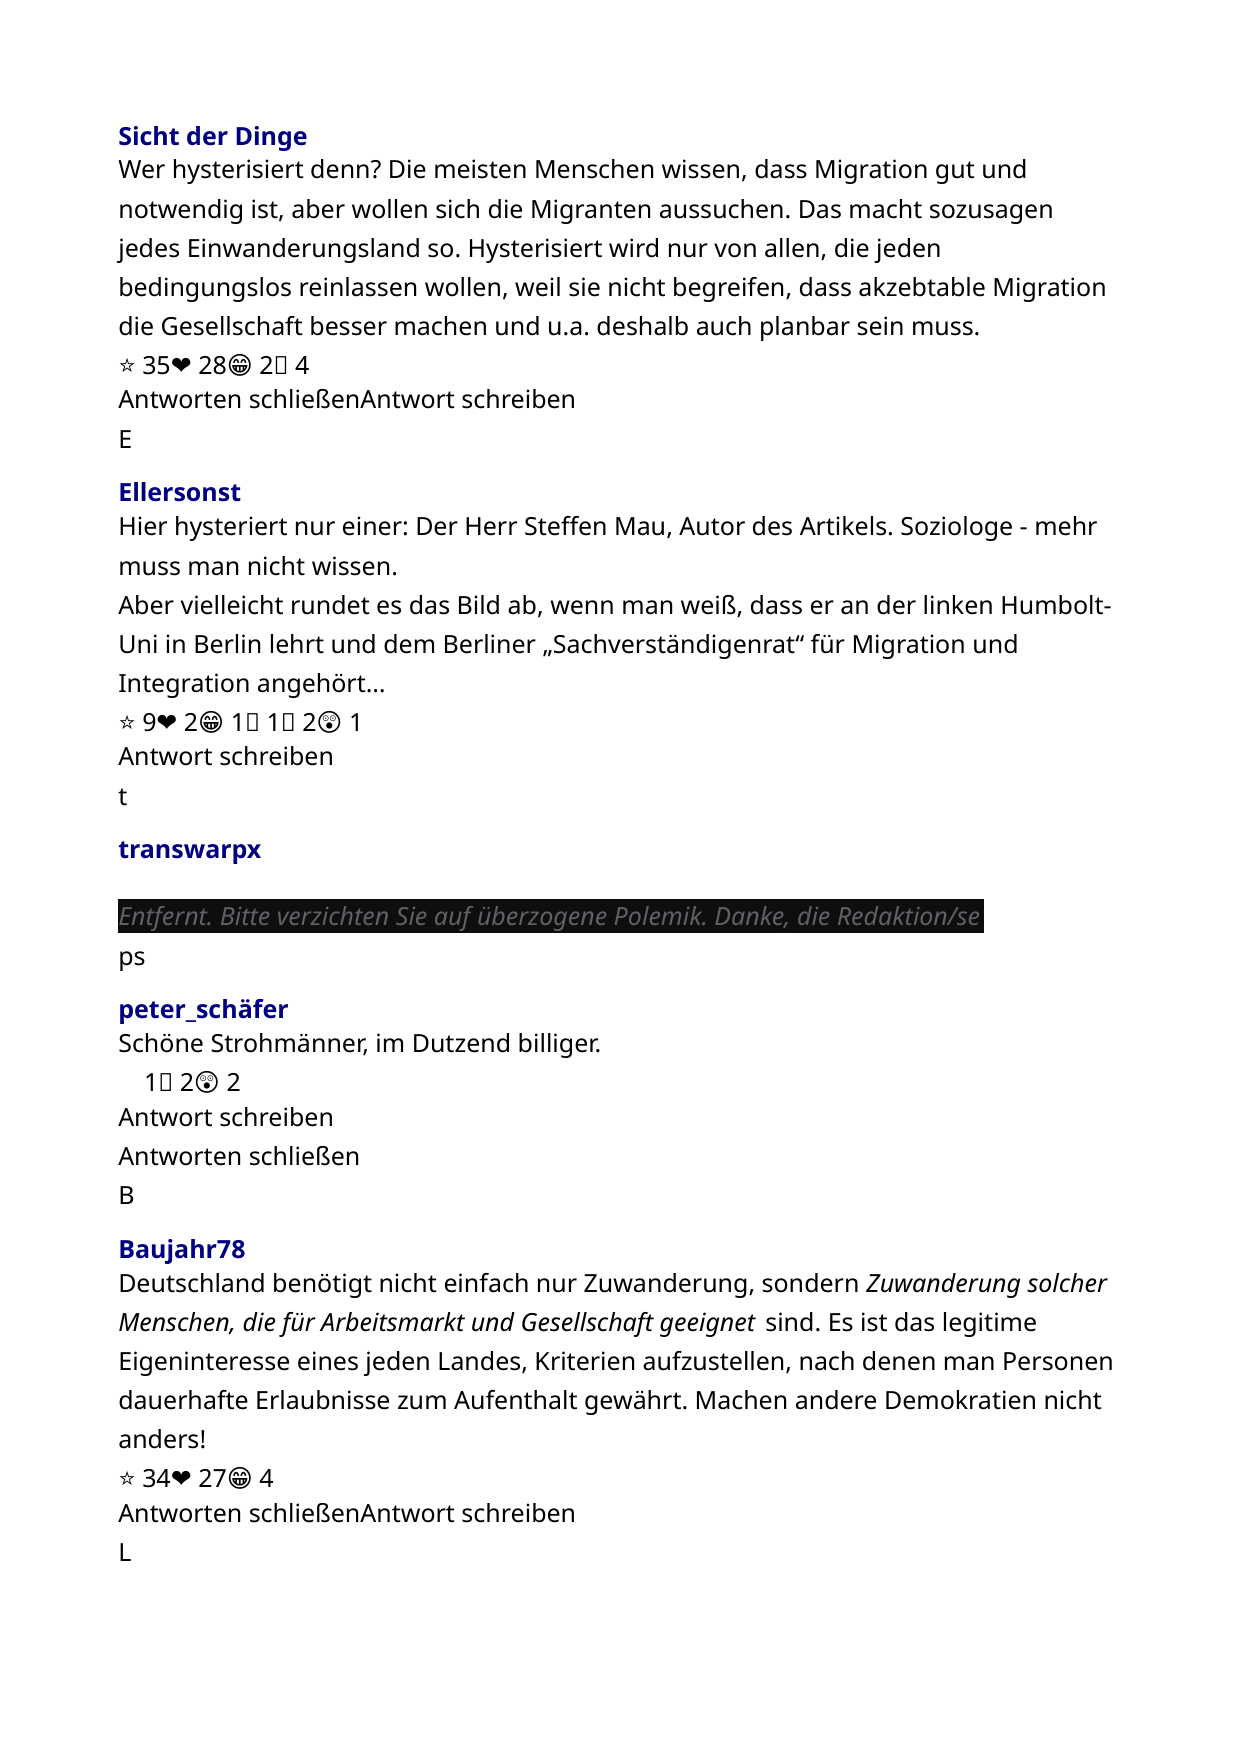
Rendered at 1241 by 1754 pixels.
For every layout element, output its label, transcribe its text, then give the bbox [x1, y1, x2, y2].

text Antworten schließen [118, 1138, 1122, 1172]
subtitle Sicht der Dinge [118, 118, 1122, 152]
text Antwort schreiben [118, 739, 1122, 773]
text Aber vielleicht rundet es das Bild ab, wenn man weiß, dass er an der linken Humbolt-Uni in Berlin lehrt und dem Berliner „Sachverständigenrat“ für Migration und Integration angehört… [118, 587, 1122, 700]
text ps [118, 938, 1122, 972]
text Entfernt. Bitte verzichten Sie auf überzogene Polemik. Danke, die Redaktion/se [118, 899, 1122, 933]
subtitle Baujahr78 [118, 1231, 1122, 1265]
text Schöne Strohmänner, im Dutzend billiger. [118, 1026, 1122, 1060]
text B [118, 1177, 1122, 1212]
text ⭐️ 9❤️ 2😁 1🙁 1🤨 2😲 1 [118, 705, 1122, 739]
subtitle transwarpx [118, 832, 1122, 866]
text 🙁 1🤨 2😲 2 [118, 1065, 1122, 1099]
text ⭐️ 35❤️ 28😁 2🙁 4 [118, 348, 1122, 382]
text Antworten schließenAntwort schreiben [118, 1495, 1122, 1529]
text L [118, 1534, 1122, 1568]
text Hier hysteriert nur einer: Der Herr Steffen Mau, Autor des Artikels. Soziologe - mehr muss man nicht wissen. [118, 509, 1122, 582]
text t [118, 778, 1122, 812]
text Antwort schreiben [118, 1099, 1122, 1133]
text ⭐️ 34❤️ 27😁 4 [118, 1461, 1122, 1495]
subtitle peter_schäfer [118, 992, 1122, 1026]
text E [118, 421, 1122, 455]
text Wer hysterisiert denn? Die meisten Menschen wissen, dass Migration gut und notwendig ist, aber wollen sich die Migranten aussuchen. Das macht sozusagen jedes Einwanderungsland so. Hysterisiert wird nur von allen, die jeden bedingungslos reinlassen wollen, weil sie nicht begreifen, dass akzebtable Migration die Gesellschaft besser machen und u.a. deshalb auch planbar sein muss. [118, 152, 1122, 343]
text Antworten schließenAntwort schreiben [118, 382, 1122, 416]
subtitle Ellersonst [118, 475, 1122, 509]
text Deutschland benötigt nicht einfach nur Zuwanderung, sondern Zuwanderung solcher Menschen, die für Arbeitsmarkt und Gesellschaft geeignet sind. Es ist das legitime Eigeninteresse eines jeden Landes, Kriterien aufzustellen, nach denen man Personen dauerhafte Erlaubnisse zum Aufenthalt gewährt. Machen andere Demokratien nicht anders! [118, 1265, 1122, 1456]
